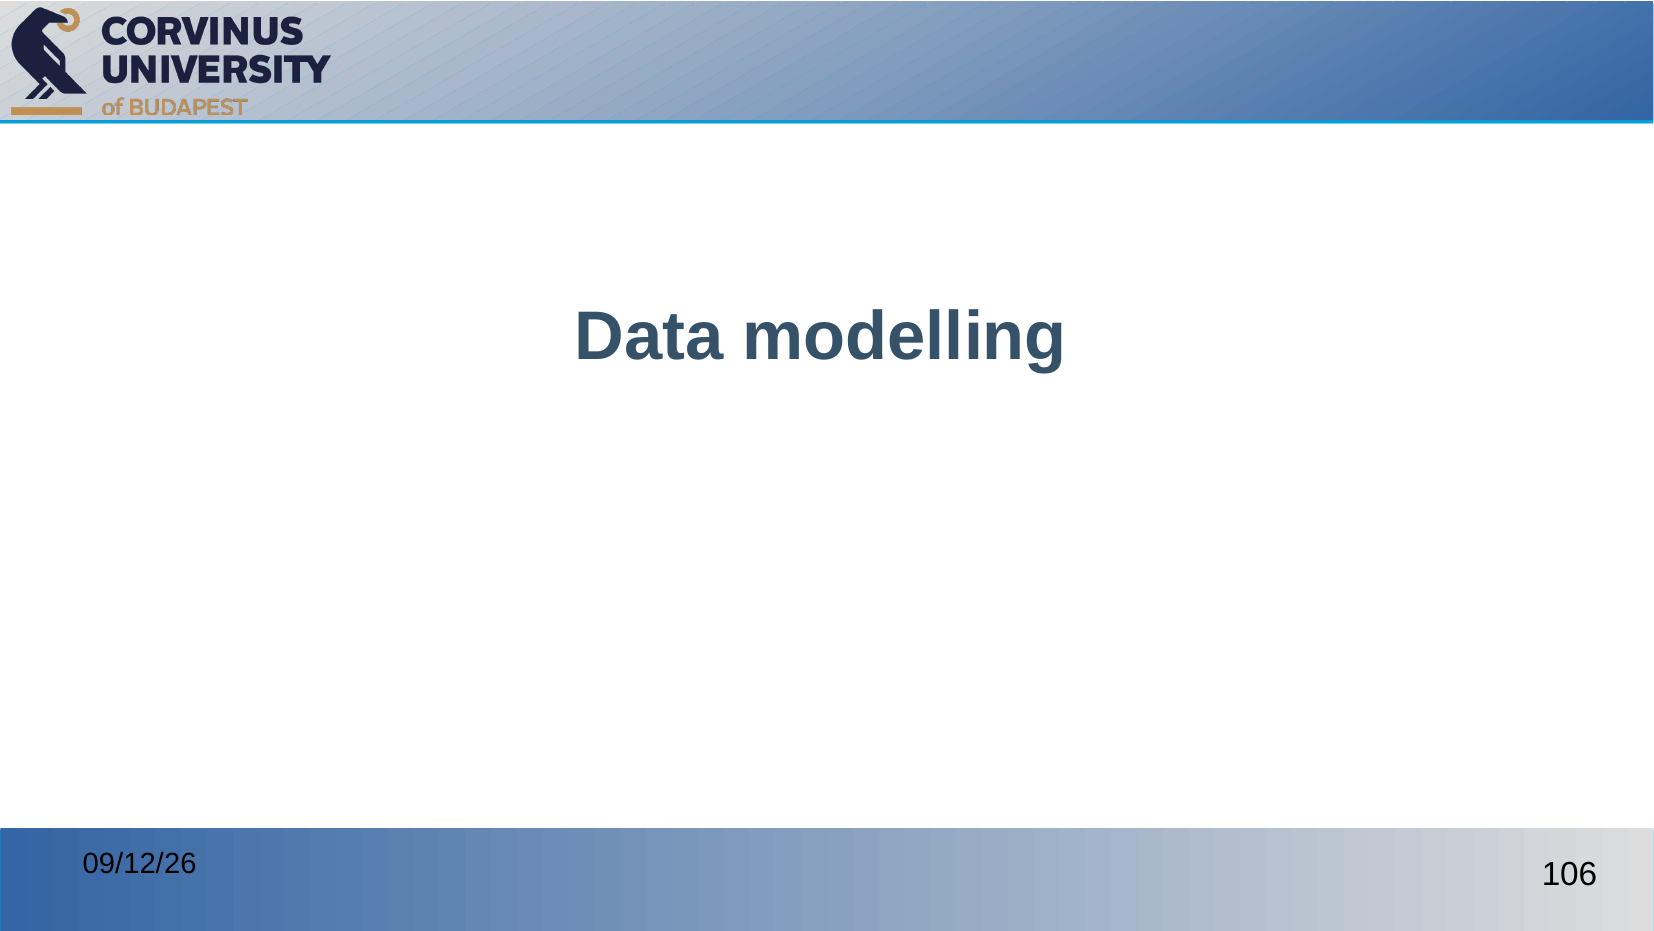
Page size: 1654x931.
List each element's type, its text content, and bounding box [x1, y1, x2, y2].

picture [11, 7, 331, 115]
title Data modelling [76, 258, 1565, 414]
